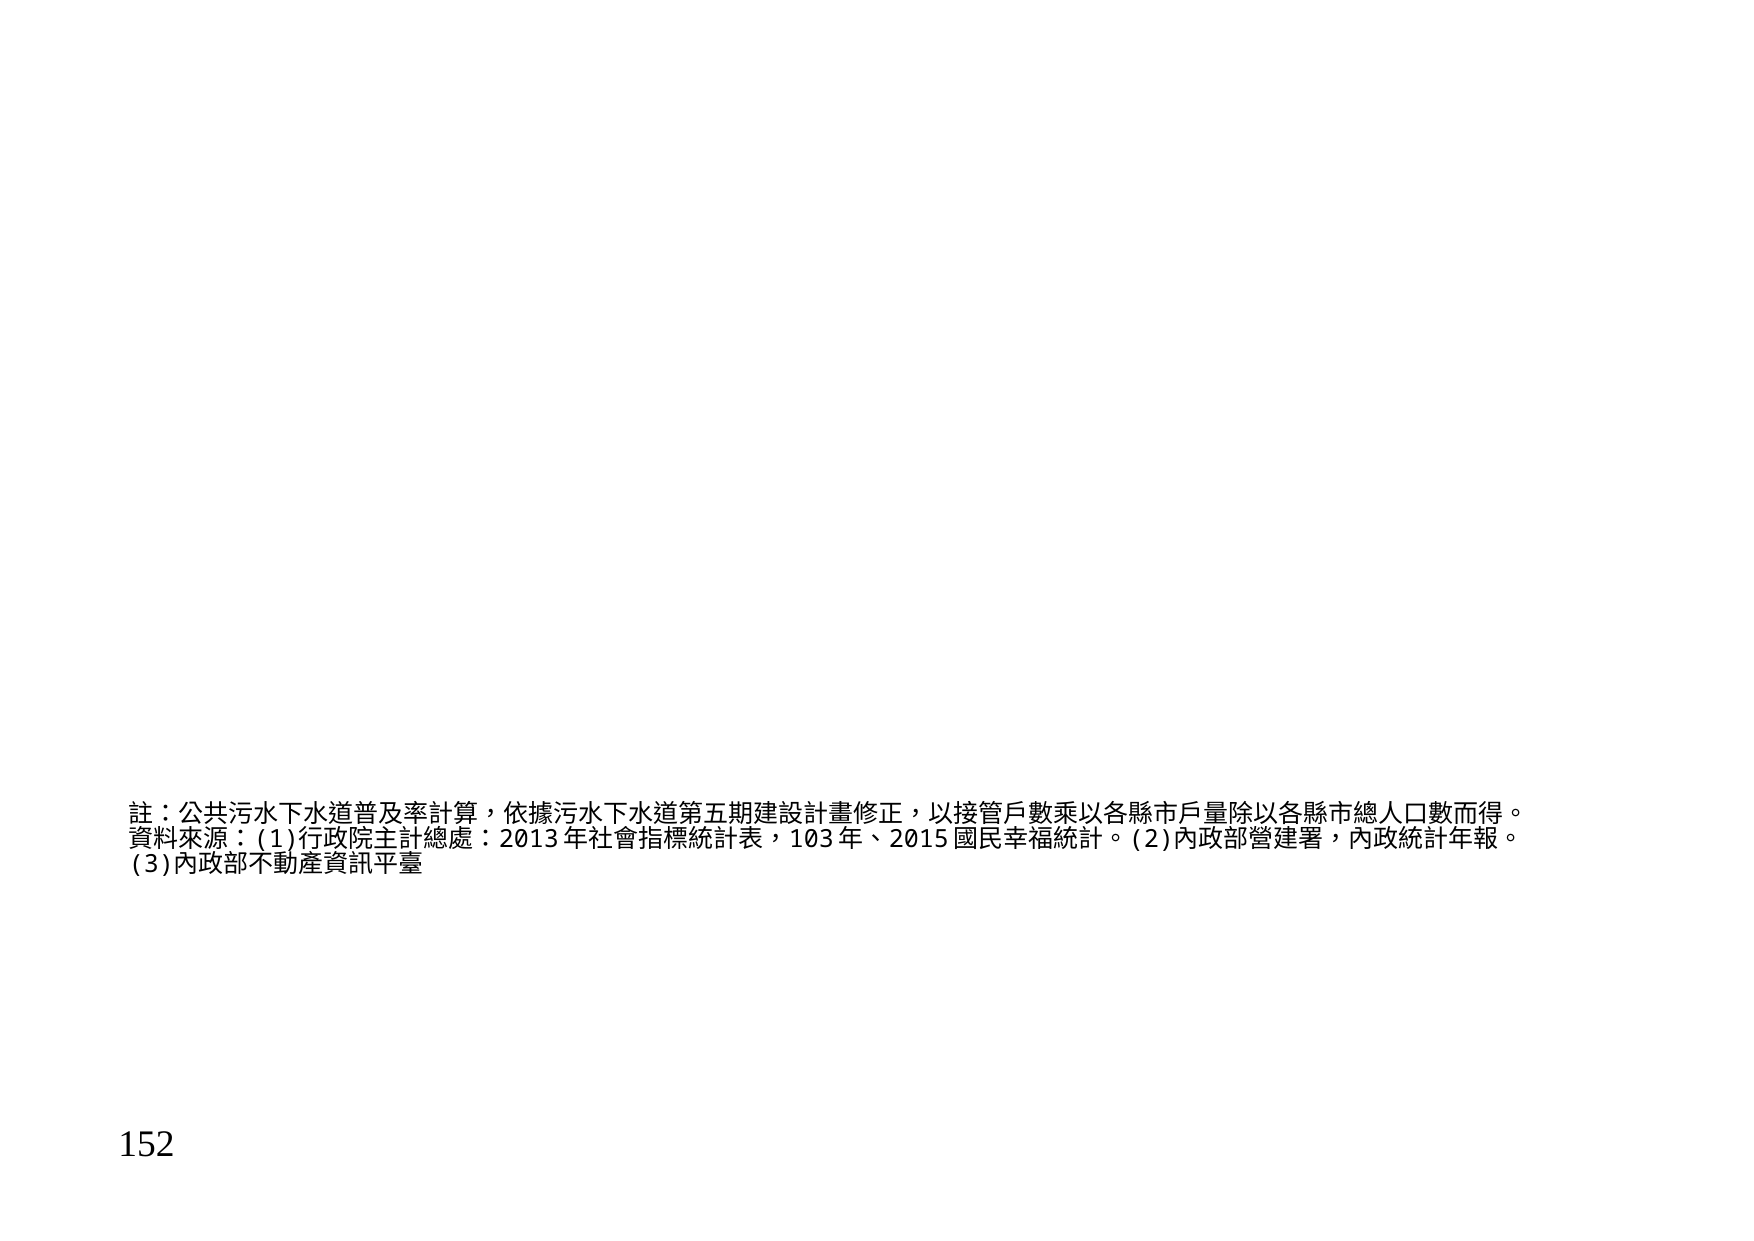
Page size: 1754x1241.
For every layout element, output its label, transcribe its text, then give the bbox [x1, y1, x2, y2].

text 註：公共污水下水道普及率計算，依據污水下水道第五期建設計畫修正，以接管戶數乘以各縣市戶量除以各縣市總人口數而得。 [128, 803, 1543, 828]
text 資料來源：(1)行政院主計總處：2013年社會指標統計表，103年、2015國民幸福統計。(2)內政部營建署，內政統計年報。(3)內政部不動產資訊平臺 [128, 828, 1543, 878]
